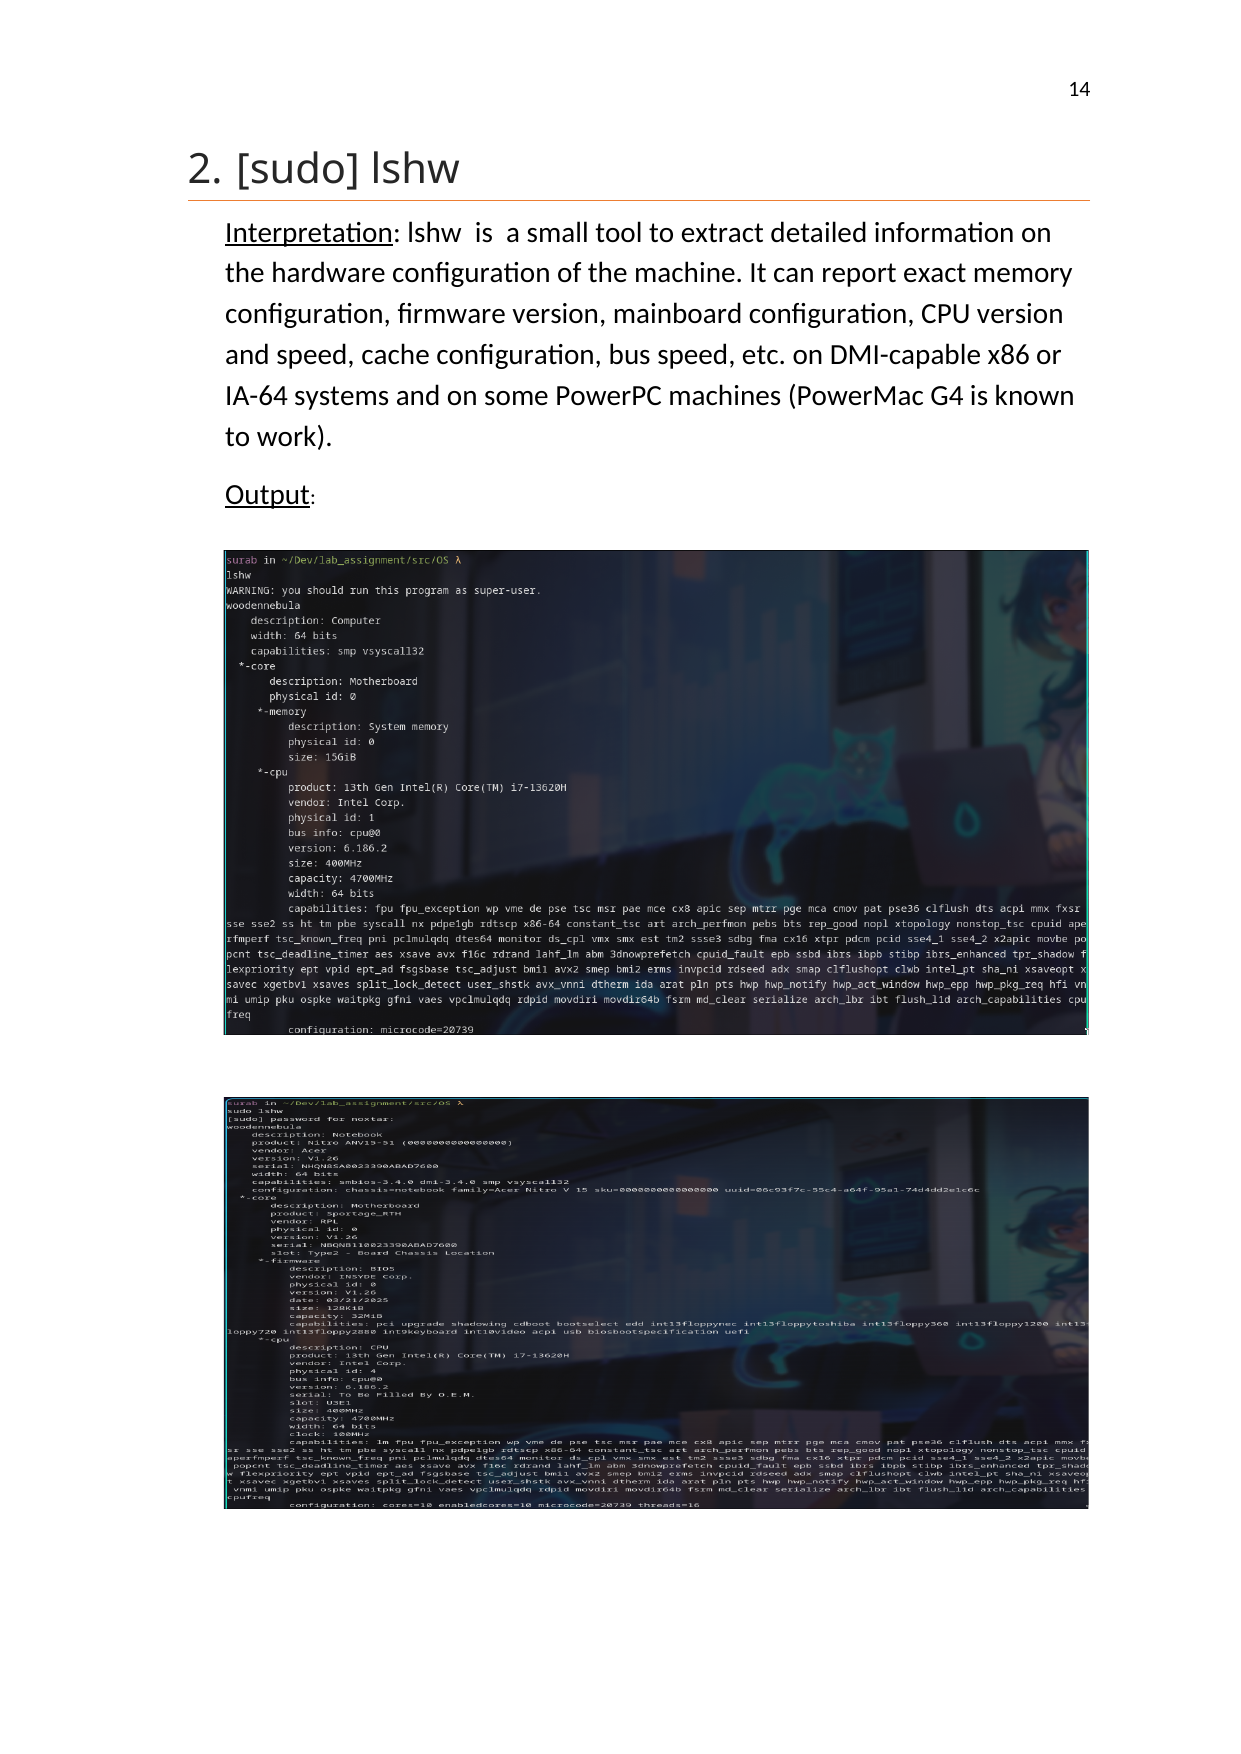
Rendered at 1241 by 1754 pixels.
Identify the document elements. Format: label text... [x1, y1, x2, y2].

picture [223, 550, 1089, 1035]
text Output: [225, 476, 1090, 512]
picture [223, 1097, 1089, 1509]
text Interpretation: lshw is a small tool to extract detailed information on the hardware configuration of the machine. It can report exact memory configuration, firmware version, mainboard configuration, CPU version and speed, cache configuration, bus speed, etc. on DMI-capable x86 or IA-64 systems and on some PowerPC machines (PowerMac G4 is known to work). [225, 214, 1090, 454]
subtitle [sudo] lshw [187, 139, 1090, 201]
